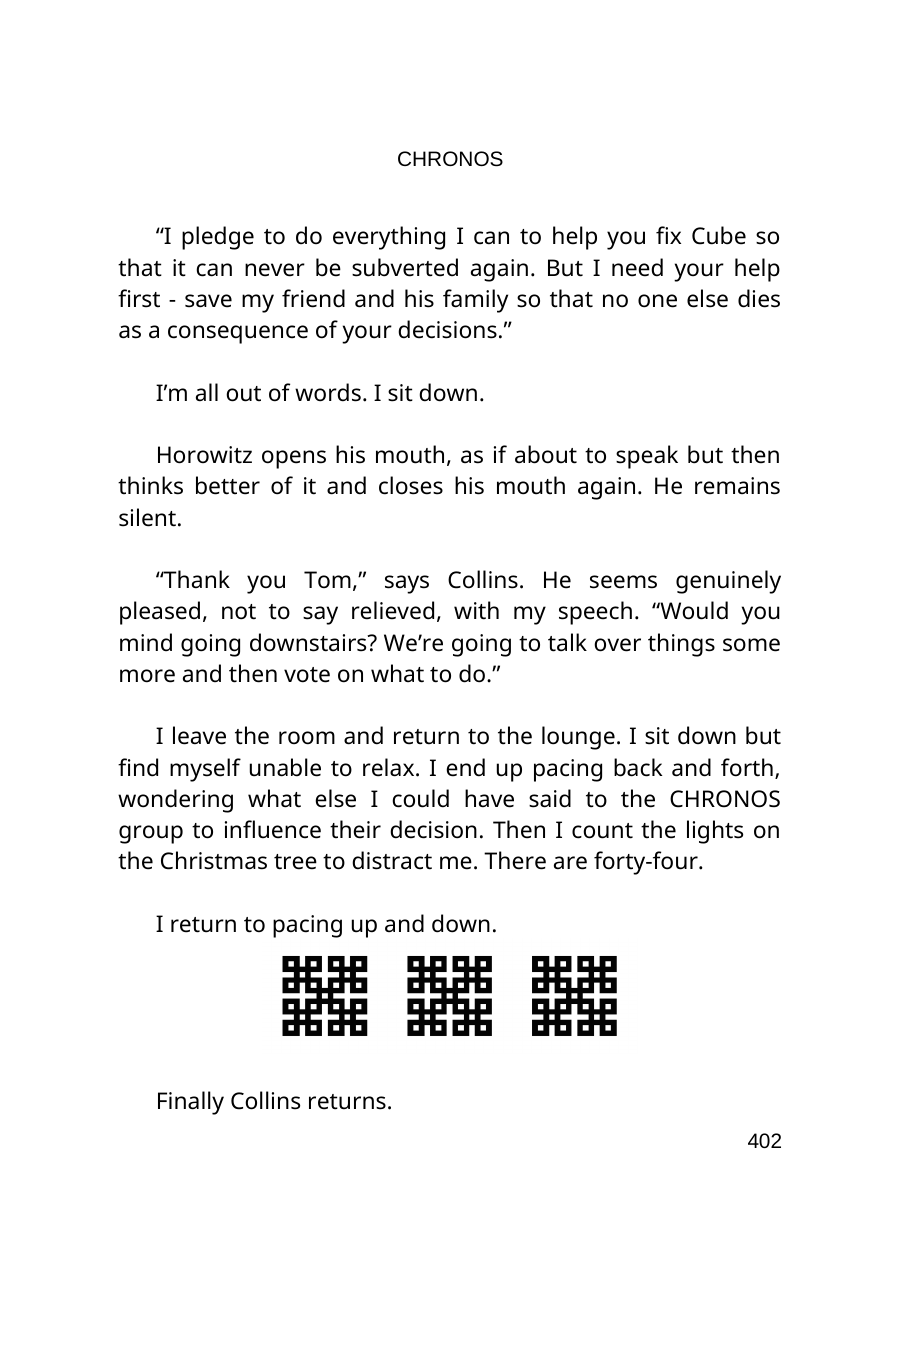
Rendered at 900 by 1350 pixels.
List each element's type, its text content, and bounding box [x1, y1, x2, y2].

text I return to pacing up and down. [118, 908, 782, 939]
text Horowitz opens his mouth, as if about to speak but then thinks better of it and closes his mouth again. He remains silent. [118, 439, 782, 533]
text I leave the room and return to the lounge. I sit down but find myself unable to relax. I end up pacing back and forth, wondering what else I could have said to the CHRONOS group to influence their decision. Then I count the lights on the Christmas tree to distract me. There are forty-four. [118, 720, 782, 876]
text “Thank you Tom,” says Collins. He seems genuinely pleased, not to say relieved, with my speech. “Would you mind going downstairs? We’re going to talk over things some more and then vote on what to do.” [118, 564, 782, 689]
picture [262, 938, 638, 1054]
text Finally Collins returns. [118, 1085, 782, 1116]
text “I pledge to do everything I can to help you fix Cube so that it can never be subverted again. But I need your help first - save my friend and his family so that no one else dies as a consequence of your decisions.” [118, 220, 782, 345]
text I’m all out of words. I sit down. [118, 376, 782, 408]
